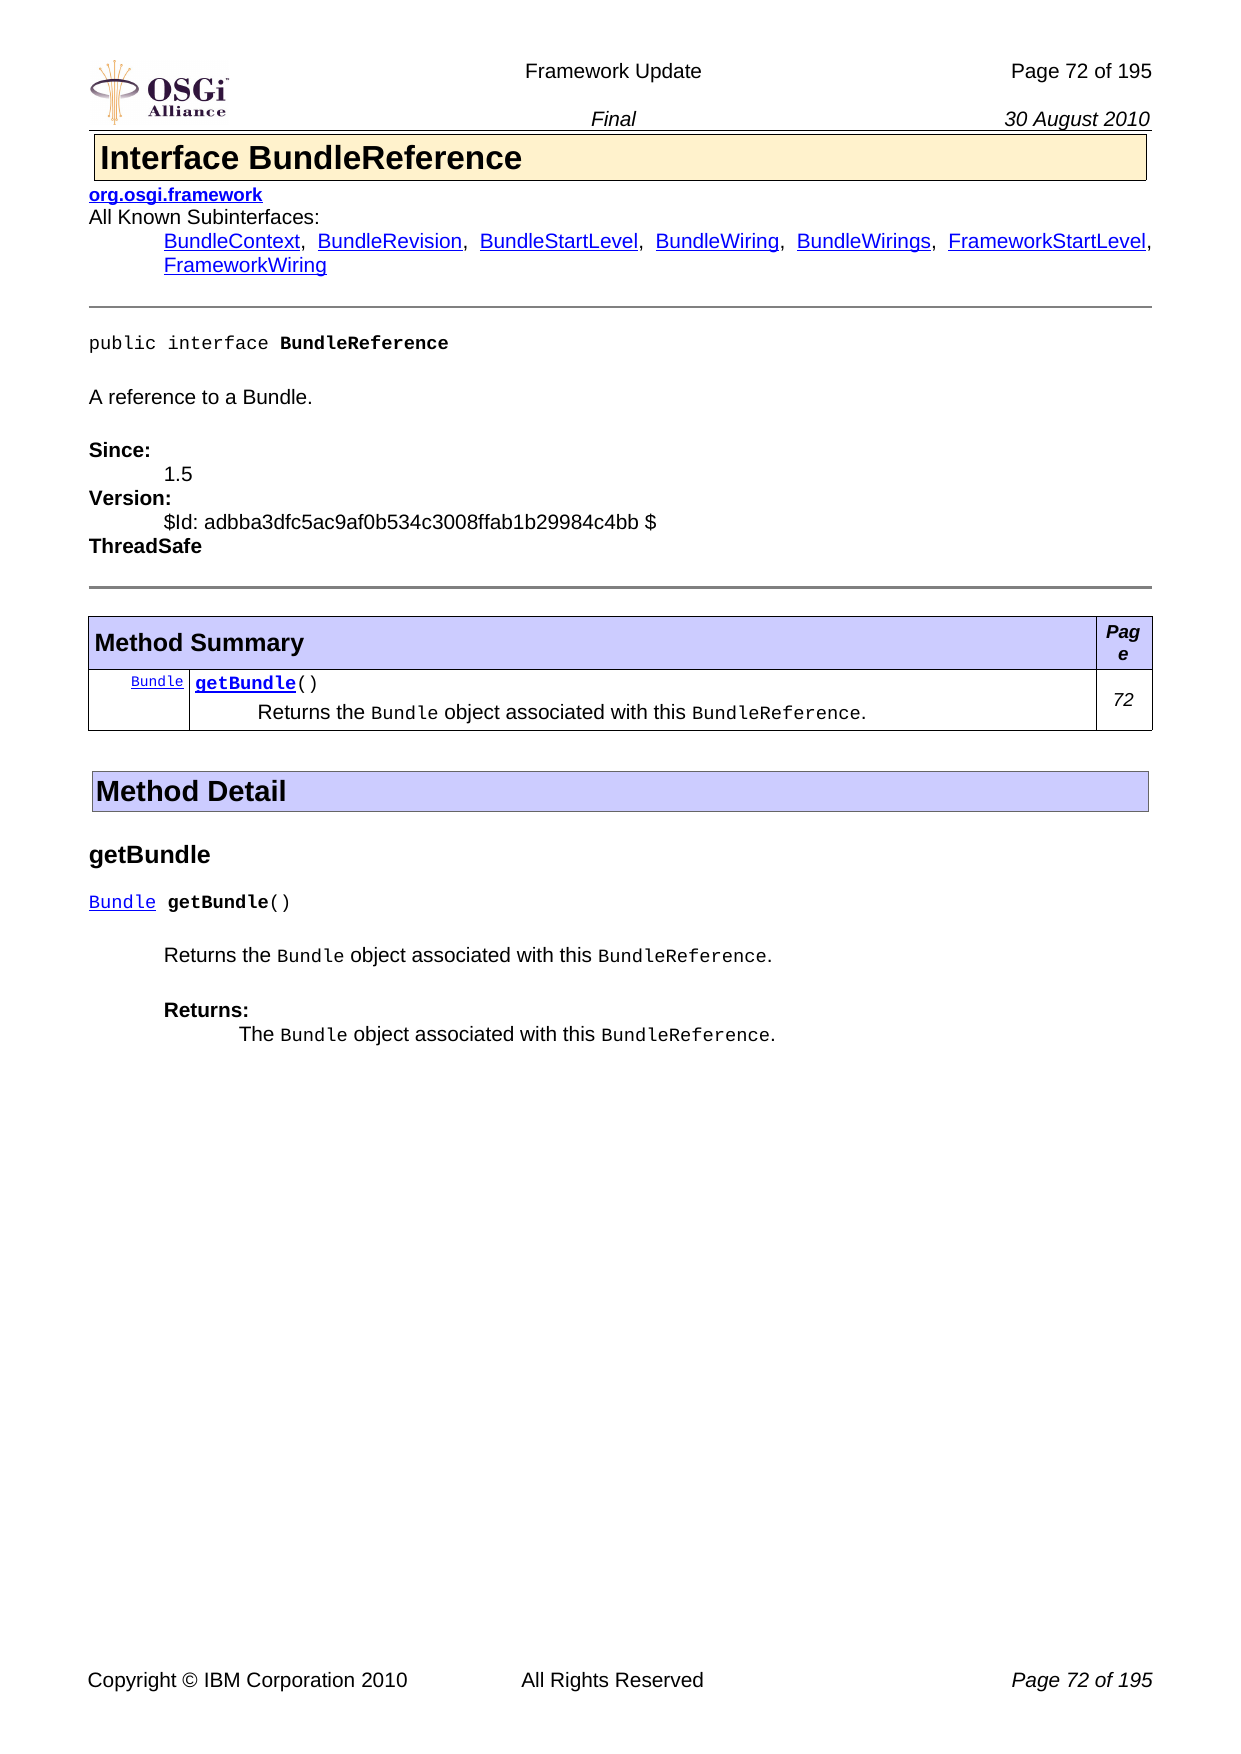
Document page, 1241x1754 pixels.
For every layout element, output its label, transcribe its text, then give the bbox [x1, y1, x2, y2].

text 1.5 [163, 462, 1152, 486]
table_header Method Summary [89, 617, 1096, 669]
table_cell getBundle() Returns the Bundle object associated with this BundleReference. [190, 670, 1096, 729]
text ThreadSafe [88, 533, 1152, 557]
subtitle getBundle [88, 840, 1152, 869]
text BundleContext, BundleRevision, BundleStartLevel, BundleWiring, BundleWirings, FrameworkStartLevel, FrameworkWiring [163, 229, 1152, 277]
table_cell Bundle [89, 670, 189, 729]
text $Id: adbba3dfc5ac9af0b534c3008ffab1b29984c4bb $ [163, 509, 1152, 533]
text Returns the Bundle object associated with this BundleReference. [163, 943, 1152, 968]
subtitle Interface BundleReference [95, 135, 1146, 180]
text Version: [88, 486, 1152, 509]
subtitle All Known Subinterfaces: [88, 205, 1152, 229]
table_header Page [1097, 617, 1152, 669]
subtitle Method Detail [93, 772, 1148, 811]
picture [90, 60, 230, 125]
text public interface BundleReference [88, 334, 1152, 355]
text org.osgi.framework [88, 183, 1152, 205]
text A reference to a Bundle. [88, 384, 1152, 408]
text Bundle getBundle() [88, 893, 1152, 914]
text The Bundle object associated with this BundleReference. [238, 1022, 1152, 1047]
table_cell 68 [1097, 670, 1152, 729]
text Since: [88, 438, 1152, 462]
text Returns: [163, 998, 1152, 1022]
